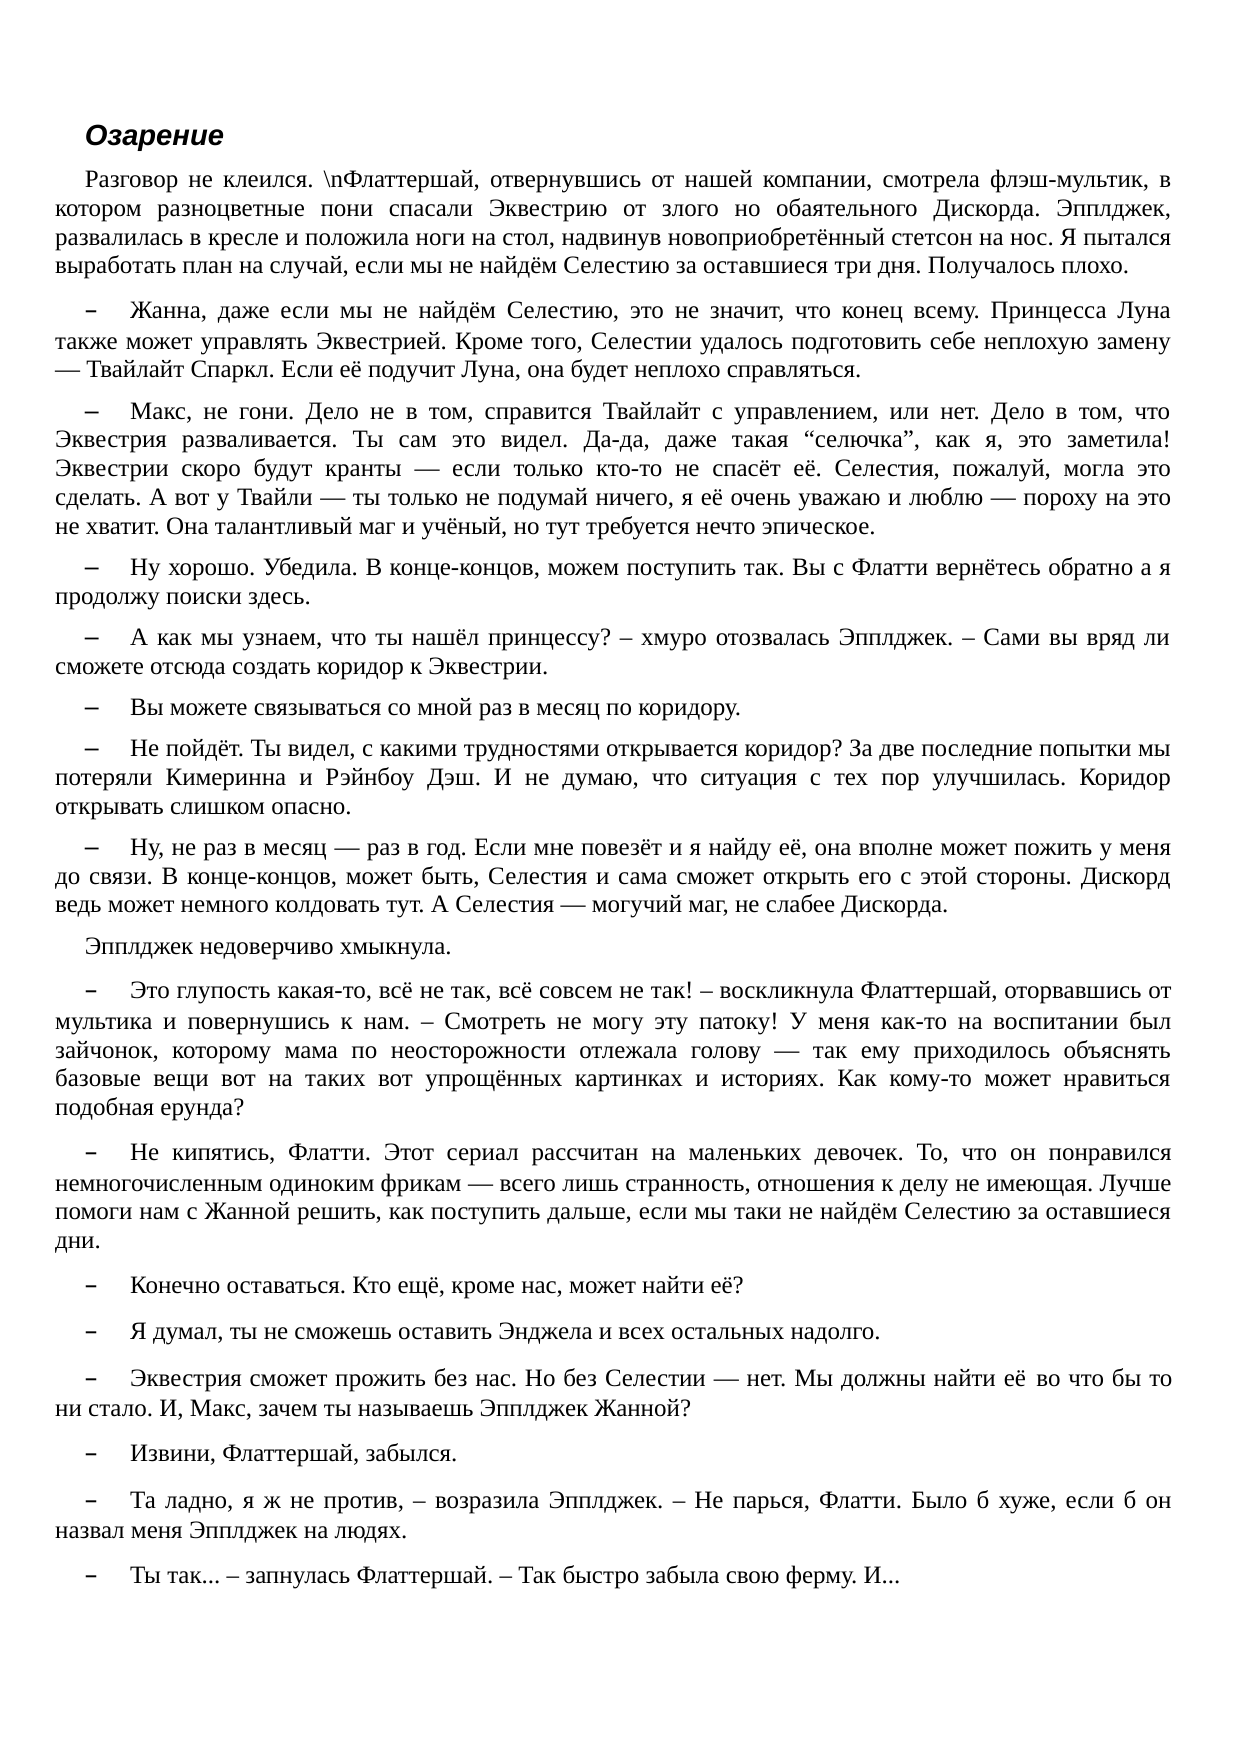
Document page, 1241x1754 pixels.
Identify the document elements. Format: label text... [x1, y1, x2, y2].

list Не пойдёт. Ты видел, с какими трудностями открывается коридор? За две последние попытки мы потеряли Кимеринна и Рэйнбоу Дэш. И не думаю, что ситуация с тех пор улучшилась. Коридор открывать слишком опасно. [55, 733, 1172, 819]
list Ну, не раз в месяц — раз в год. Если мне повезёт и я найду её, она вполне может пожить у меня до связи. В конце-концов, может быть, Селестия и сама сможет открыть его с этой стороны. Дискорд ведь может немного колдовать тут. А Селестия — могучий маг, не слабее Дискорда. [55, 832, 1172, 918]
list Вы можете связываться со мной раз в месяц по коридору. [55, 692, 1172, 721]
list Ну хорошо. Убедила. В конце-концов, можем поступить так. Вы с Флатти вернётесь обратно а я продолжу поиски здесь. [55, 552, 1172, 609]
list Ты так... – запнулась Флаттершай. – Так быстро забыла свою ферму. И... [55, 1557, 1172, 1591]
list Это глупость какая-то, всё не так, всё совсем не так! – воскликнула Флаттершай, оторвавшись от мультика и повернушись к нам. – Смотреть не могу эту патоку! У меня как-то на воспитании был зайчонок, которому мама по неосторожности отлежала голову — так ему приходилось объяснять базовые вещи вот на таких вот упрощённых картинках и историях. Как кому-то может нравиться подобная ерунда? [55, 972, 1172, 1121]
list А как мы узнаем, что ты нашёл принцессу? – хмуро отозвалась Эпплджек. – Сами вы вряд ли сможете отсюда создать коридор к Эквестрии. [55, 622, 1172, 679]
list Не кипятись, Флатти. Этот сериал рассчитан на маленьких девочек. То, что он понравился немногочисленным одиноким фрикам — всего лишь странность, отношения к делу не имеющая. Лучше помоги нам с Жанной решить, как поступить дальше, если мы таки не найдём Селестию за оставшиеся дни. [55, 1133, 1172, 1254]
list Конечно оставаться. Кто ещё, кроме нас, может найти её? [55, 1266, 1172, 1300]
list Извини, Флаттершай, забылся. [55, 1435, 1172, 1469]
subtitle Озарение [55, 118, 1172, 152]
list Макс, не гони. Дело не в том, справится Твайлайт с управлением, или нет. Дело в том, что Эквестрия разваливается. Ты сам это видел. Да-да, даже такая “селючка”, как я, это заметила! Эквестрии скоро будут кранты — если только кто-то не спасёт её. Селестия, пожалуй, могла это сделать. А вот у Твайли — ты только не подумай ничего, я её очень уважаю и люблю — пороху на это не хватит. Она талантливый маг и учёный, но тут требуется нечто эпическое. [55, 396, 1172, 539]
text Разговор не клеился. \nФлаттершай, отвернувшись от нашей компании, смотрела флэш-мультик, в котором разноцветные пони спасали Эквестрию от злого но обаятельного Дискорда. Эпплджек, развалилась в кресле и положила ноги на стол, надвинув новоприобретённый стетсон на нос. Я пытался выработать план на случай, если мы не найдём Селестию за оставшиеся три дня. Получалось плохо. [55, 164, 1172, 279]
list Я думал, ты не сможешь оставить Энджела и всех остальных надолго. [55, 1313, 1172, 1347]
list Жанна, даже если мы не найдём Селестию, это не значит, что конец всему. Принцесса Луна также может управлять Эквестрией. Кроме того, Селестии удалось подготовить себе неплохую замену — Твайлайт Спаркл. Если её подучит Луна, она будет неплохо справляться. [55, 292, 1172, 383]
list Эквестрия сможет прожить без нас. Но без Селестии — нет. Мы должны найти её во что бы то ни стало. И, Макс, зачем ты называешь Эпплджек Жанной? [55, 1359, 1172, 1422]
list Та ладно, я ж не против, – возразила Эпплджек. – Не парься, Флатти. Было б хуже, если б он назвал меня Эпплджек на людях. [55, 1481, 1172, 1544]
text Эпплджек недоверчиво хмыкнула. [55, 931, 1172, 959]
